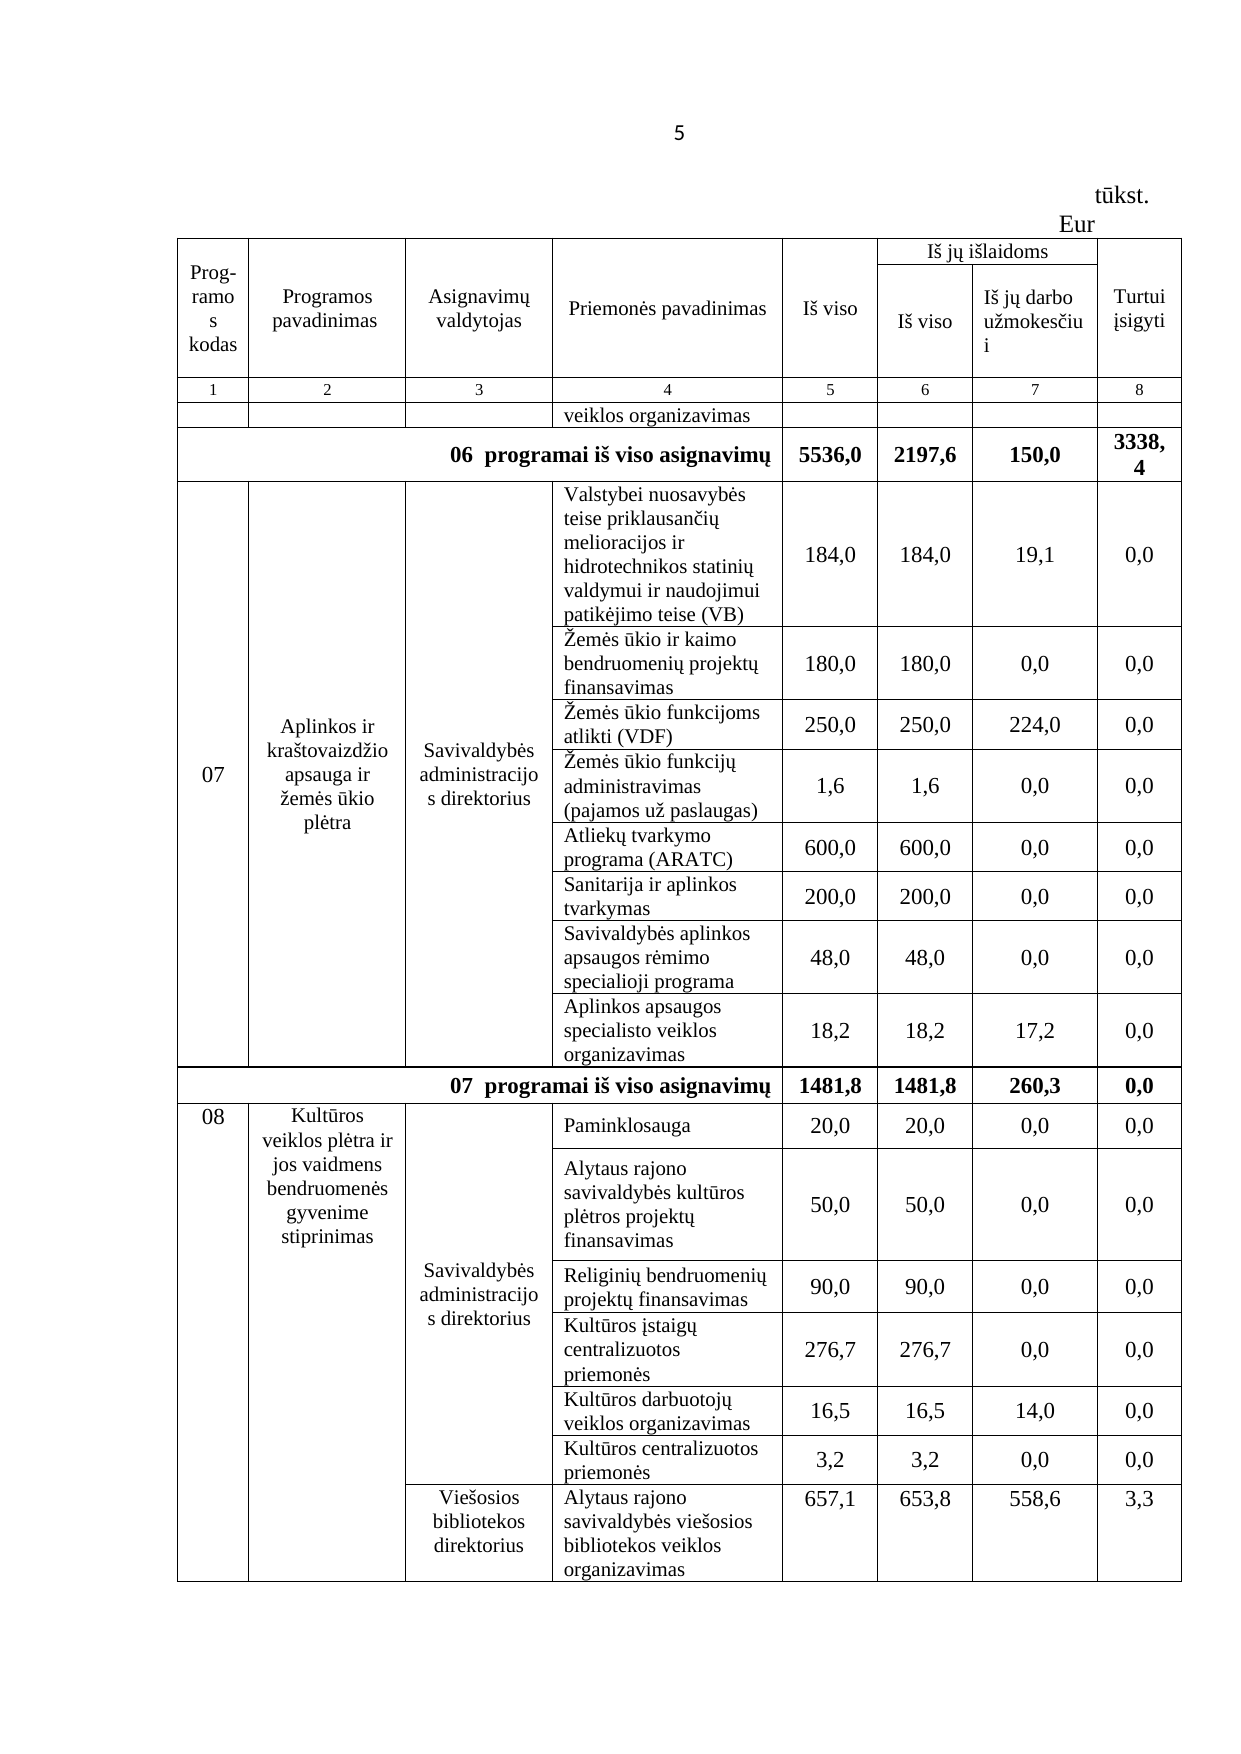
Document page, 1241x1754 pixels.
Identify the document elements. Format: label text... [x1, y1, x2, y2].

table_cell 90,0 [878, 1261, 972, 1312]
table_cell 48,0 [878, 921, 972, 993]
table_cell 20,0 [878, 1104, 972, 1147]
table_cell 07 programai iš viso asignavimų [178, 1068, 782, 1102]
table_cell 0,0 [1098, 1068, 1181, 1102]
table_cell 06 programai iš viso asignavimų [178, 428, 782, 481]
table_cell Paminklosauga [553, 1104, 782, 1147]
table_cell [783, 403, 877, 427]
table_cell 0,0 [1098, 1149, 1181, 1260]
table_cell 3 [406, 378, 552, 402]
table_cell Kultūros veiklos plėtra ir jos vaidmens bendruomenės gyvenime stiprinimas [249, 1104, 405, 1581]
table_cell 1,6 [878, 750, 972, 822]
table_cell 0,0 [1098, 994, 1181, 1066]
table_cell 184,0 [878, 482, 972, 626]
table_cell 150,0 [973, 428, 1097, 481]
table_cell 3,2 [878, 1436, 972, 1484]
table_cell Kultūros įstaigų centralizuotos priemonės [553, 1313, 782, 1386]
table_cell 2197,6 [878, 428, 972, 481]
table_cell [878, 403, 972, 427]
table_cell Žemės ūkio funkcijų administravimas (pajamos už paslaugas) [553, 750, 782, 822]
table_cell [973, 403, 1097, 427]
table_cell 0,0 [1098, 823, 1181, 871]
table_cell Žemės ūkio funkcijoms atlikti (VDF) [553, 700, 782, 748]
table_cell 200,0 [878, 872, 972, 920]
table_cell [249, 403, 405, 427]
table_cell 250,0 [783, 700, 877, 748]
table_cell 0,0 [973, 1104, 1097, 1147]
table_cell 17,2 [973, 994, 1097, 1066]
table_cell Atliekų tvarkymo programa (ARATC) [553, 823, 782, 871]
table_cell Žemės ūkio ir kaimo bendruomenių projektų finansavimas [553, 627, 782, 699]
table_cell Kultūros centralizuotos priemonės [553, 1436, 782, 1484]
table_cell 0,0 [973, 823, 1097, 871]
table_cell 5 [783, 378, 877, 402]
table_cell 558,6 [973, 1485, 1097, 1581]
table_cell Iš viso [878, 265, 972, 377]
table_cell Savivaldybės aplinkos apsaugos rėmimo specialioji programa [553, 921, 782, 993]
table_cell 1,6 [783, 750, 877, 822]
table_cell 07 [178, 482, 248, 1066]
table_cell veiklos organizavimas [553, 403, 782, 427]
table_header [177, 180, 249, 238]
table_cell Programos pavadinimas [249, 239, 405, 377]
table_cell 0,0 [973, 1436, 1097, 1484]
table_cell Aplinkos apsaugos specialisto veiklos organizavimas [553, 994, 782, 1066]
table_cell 276,7 [783, 1313, 877, 1386]
table_cell 276,7 [878, 1313, 972, 1386]
table_cell 1481,8 [878, 1068, 972, 1102]
table_cell Iš viso [783, 239, 877, 377]
table_cell 18,2 [878, 994, 972, 1066]
table_cell 0,0 [973, 921, 1097, 993]
table_cell 48,0 [783, 921, 877, 993]
table_cell Alytaus rajono savivaldybės kultūros plėtros projektų finansavimas [553, 1149, 782, 1260]
table_cell 3,2 [783, 1436, 877, 1484]
table_cell 0,0 [1098, 1436, 1181, 1484]
table_cell 0,0 [1098, 872, 1181, 920]
table_cell Turtui įsigyti [1098, 239, 1181, 377]
table_cell 0,0 [1098, 1313, 1181, 1386]
table_cell 0,0 [973, 627, 1097, 699]
table_cell Alytaus rajono savivaldybės viešosios bibliotekos veiklos organizavimas [553, 1485, 782, 1581]
table_cell [178, 403, 248, 427]
table_cell 19,1 [973, 482, 1097, 626]
table_cell 18,2 [783, 994, 877, 1066]
table_cell 3338,4 [1098, 428, 1181, 481]
table_cell 600,0 [878, 823, 972, 871]
table_cell 3,3 [1098, 1485, 1181, 1581]
table_cell 16,5 [878, 1387, 972, 1435]
table_header [406, 180, 552, 238]
table_cell 180,0 [878, 627, 972, 699]
table_cell [1098, 403, 1181, 427]
table_cell Savivaldybės administracijos direktorius [406, 482, 552, 1066]
table_cell 2 [249, 378, 405, 402]
table_cell 7 [973, 378, 1097, 402]
table_cell 1481,8 [783, 1068, 877, 1102]
table_cell Religinių bendruomenių projektų finansavimas [553, 1261, 782, 1312]
table_cell Iš jų išlaidoms [878, 239, 1097, 264]
table_cell 0,0 [973, 1313, 1097, 1386]
table_cell 0,0 [973, 1261, 1097, 1312]
table_cell 0,0 [973, 1149, 1097, 1260]
table_cell 0,0 [1098, 627, 1181, 699]
table_cell 600,0 [783, 823, 877, 871]
table_cell 0,0 [973, 872, 1097, 920]
table_cell 250,0 [878, 700, 972, 748]
table_cell Asignavimų valdytojas [406, 239, 552, 377]
table_cell Valstybei nuosavybės teise priklausančių melioracijos ir hidrotechnikos statinių valdymui ir naudojimui patikėjimo teise (VB) [553, 482, 782, 626]
table_cell 16,5 [783, 1387, 877, 1435]
table_cell 6 [878, 378, 972, 402]
table_cell Sanitarija ir aplinkos tvarkymas [553, 872, 782, 920]
table_cell 0,0 [1098, 1387, 1181, 1435]
table_cell 5536,0 [783, 428, 877, 481]
table_cell 0,0 [1098, 1261, 1181, 1312]
table_cell 224,0 [973, 700, 1097, 748]
table_cell 50,0 [783, 1149, 877, 1260]
table_cell 0,0 [1098, 921, 1181, 993]
table_cell Savivaldybės administracijos direktorius [406, 1104, 552, 1484]
table_cell 184,0 [783, 482, 877, 626]
table_cell 260,3 [973, 1068, 1097, 1102]
table_cell Iš jų darbo užmokesčiui [973, 265, 1097, 377]
table_cell 50,0 [878, 1149, 972, 1260]
table_cell Kultūros darbuotojų veiklos organizavimas [553, 1387, 782, 1435]
table_cell 653,8 [878, 1485, 972, 1581]
table_cell Viešosios bibliotekos direktorius [406, 1485, 552, 1581]
table_cell 657,1 [783, 1485, 877, 1581]
table_cell 0,0 [1098, 750, 1181, 822]
table_cell 200,0 [783, 872, 877, 920]
table_header tūkst. Eur [973, 180, 1181, 238]
table_cell 14,0 [973, 1387, 1097, 1435]
table_cell 8 [1098, 378, 1181, 402]
table_cell Aplinkos ir kraštovaizdžio apsauga ir žemės ūkio plėtra [249, 482, 405, 1066]
table_cell [406, 403, 552, 427]
table_cell 0,0 [1098, 482, 1181, 626]
table_header [878, 180, 972, 238]
table_header [783, 180, 878, 238]
table_cell 4 [553, 378, 782, 402]
table_cell 180,0 [783, 627, 877, 699]
table_header [552, 180, 783, 238]
table_header [249, 180, 406, 238]
table_cell 0,0 [1098, 1104, 1181, 1147]
table_cell Priemonės pavadinimas [553, 239, 782, 377]
table_cell 0,0 [973, 750, 1097, 822]
table_cell 08 [178, 1104, 248, 1581]
table_cell 1 [178, 378, 248, 402]
table_cell 0,0 [1098, 700, 1181, 748]
table_cell 90,0 [783, 1261, 877, 1312]
table_cell Prog-ramos kodas [178, 239, 248, 377]
table_cell 20,0 [783, 1104, 877, 1147]
